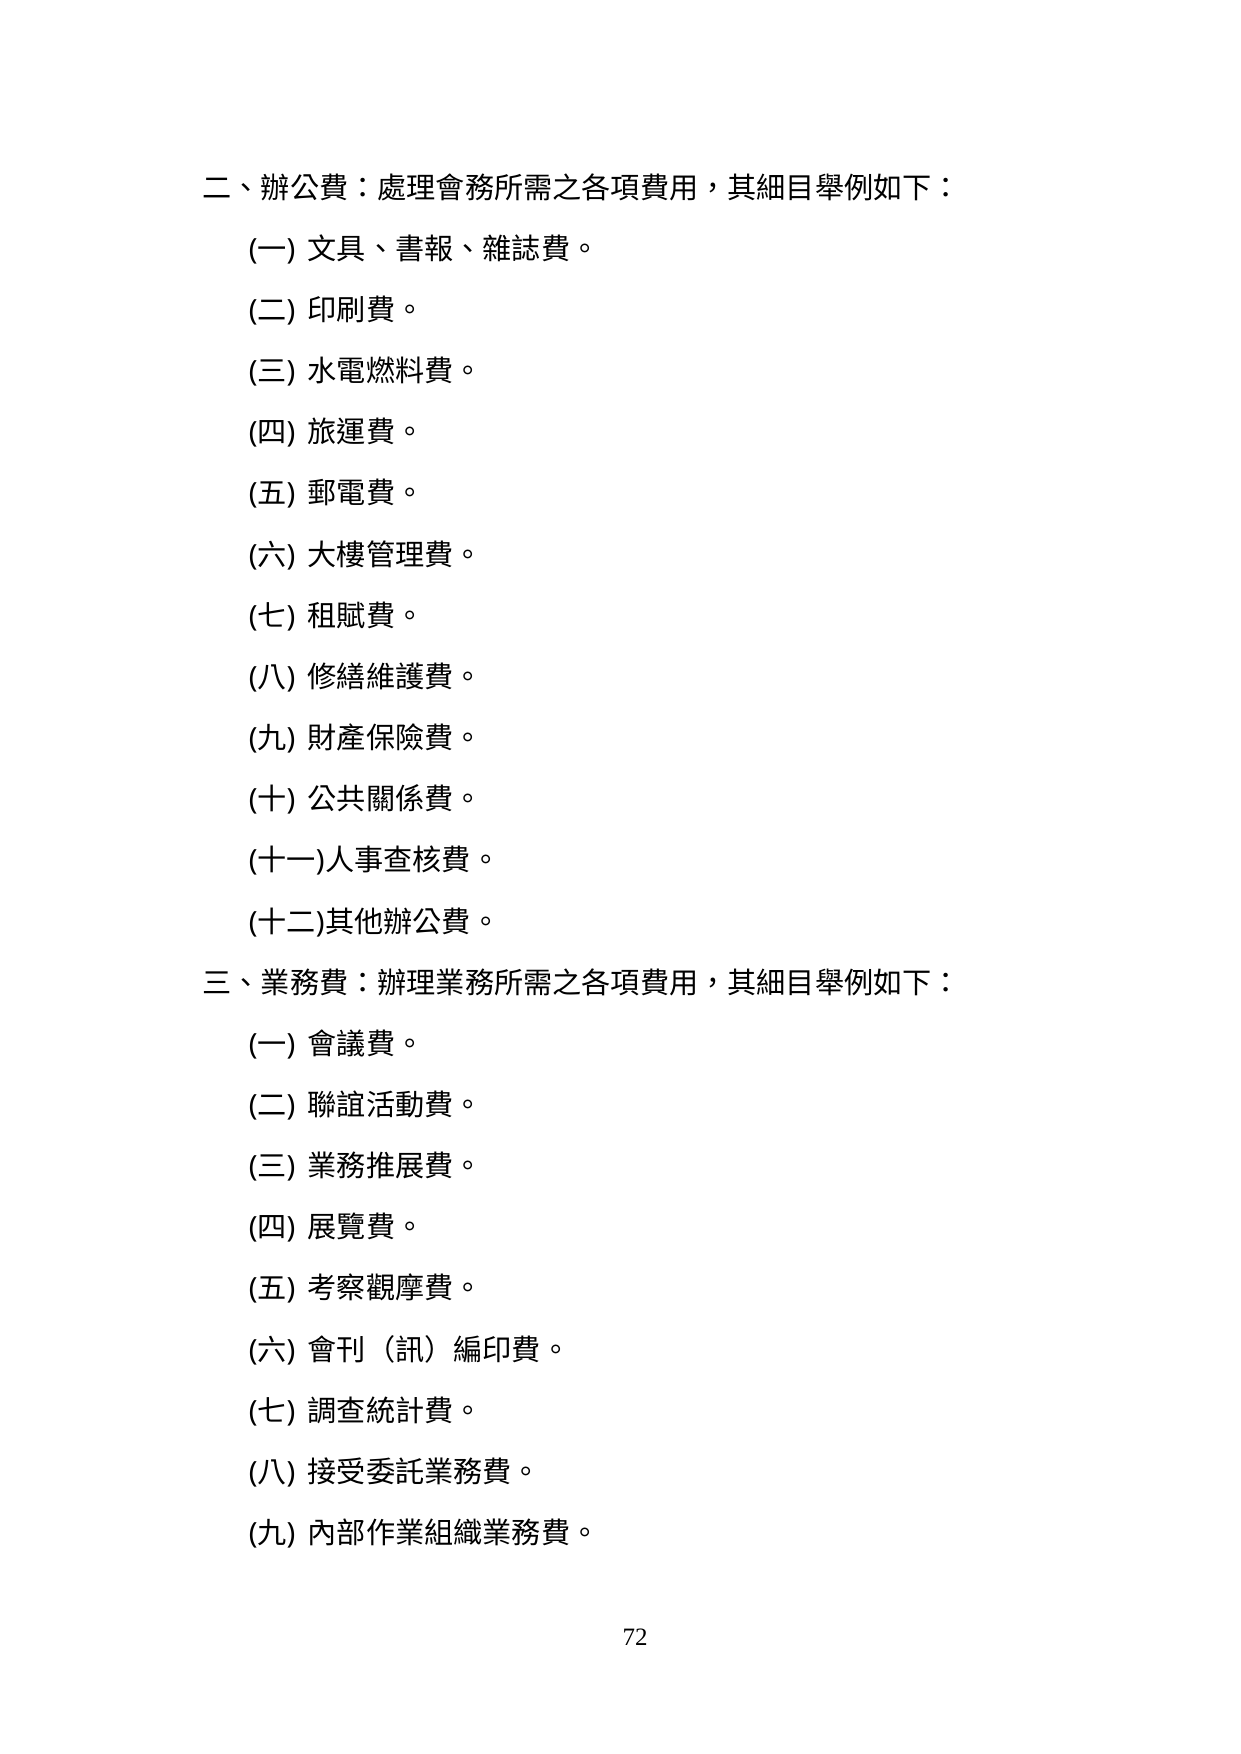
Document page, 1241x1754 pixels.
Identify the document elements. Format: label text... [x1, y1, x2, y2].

text (一) 會議費。 [248, 1020, 1092, 1063]
text (十一) 人事查核費。 [248, 837, 1092, 879]
text (七) 調查統計費。 [248, 1387, 1092, 1429]
text (二) 印刷費。 [248, 287, 1092, 329]
text (五) 考察觀摩費。 [248, 1265, 1092, 1307]
text (九) 財產保險費。 [248, 715, 1092, 757]
text (二) 聯誼活動費。 [248, 1081, 1092, 1124]
text (三) 業務推展費。 [248, 1143, 1092, 1185]
text 二、辦公費：處理會務所需之各項費用，其細目舉例如下： [202, 164, 1092, 207]
text (一) 文具、書報、雜誌費。 [248, 226, 1092, 268]
text (五) 郵電費。 [248, 470, 1092, 512]
text (九) 內部作業組織業務費。 [248, 1509, 1092, 1552]
text (七) 租賦費。 [248, 592, 1092, 635]
text (四) 旅運費。 [248, 409, 1092, 451]
text (六) 大樓管理費。 [248, 531, 1092, 574]
text 三、業務費：辦理業務所需之各項費用，其細目舉例如下： [202, 959, 1092, 1002]
text (四) 展覽費。 [248, 1204, 1092, 1246]
text (十二) 其他辦公費。 [248, 898, 1092, 941]
text (八) 修繕維護費。 [248, 653, 1092, 696]
text (十) 公共關係費。 [248, 776, 1092, 818]
text (六) 會刊（訊）編印費。 [248, 1326, 1092, 1368]
text (三) 水電燃料費。 [248, 348, 1092, 390]
text (八) 接受委託業務費。 [248, 1448, 1092, 1491]
